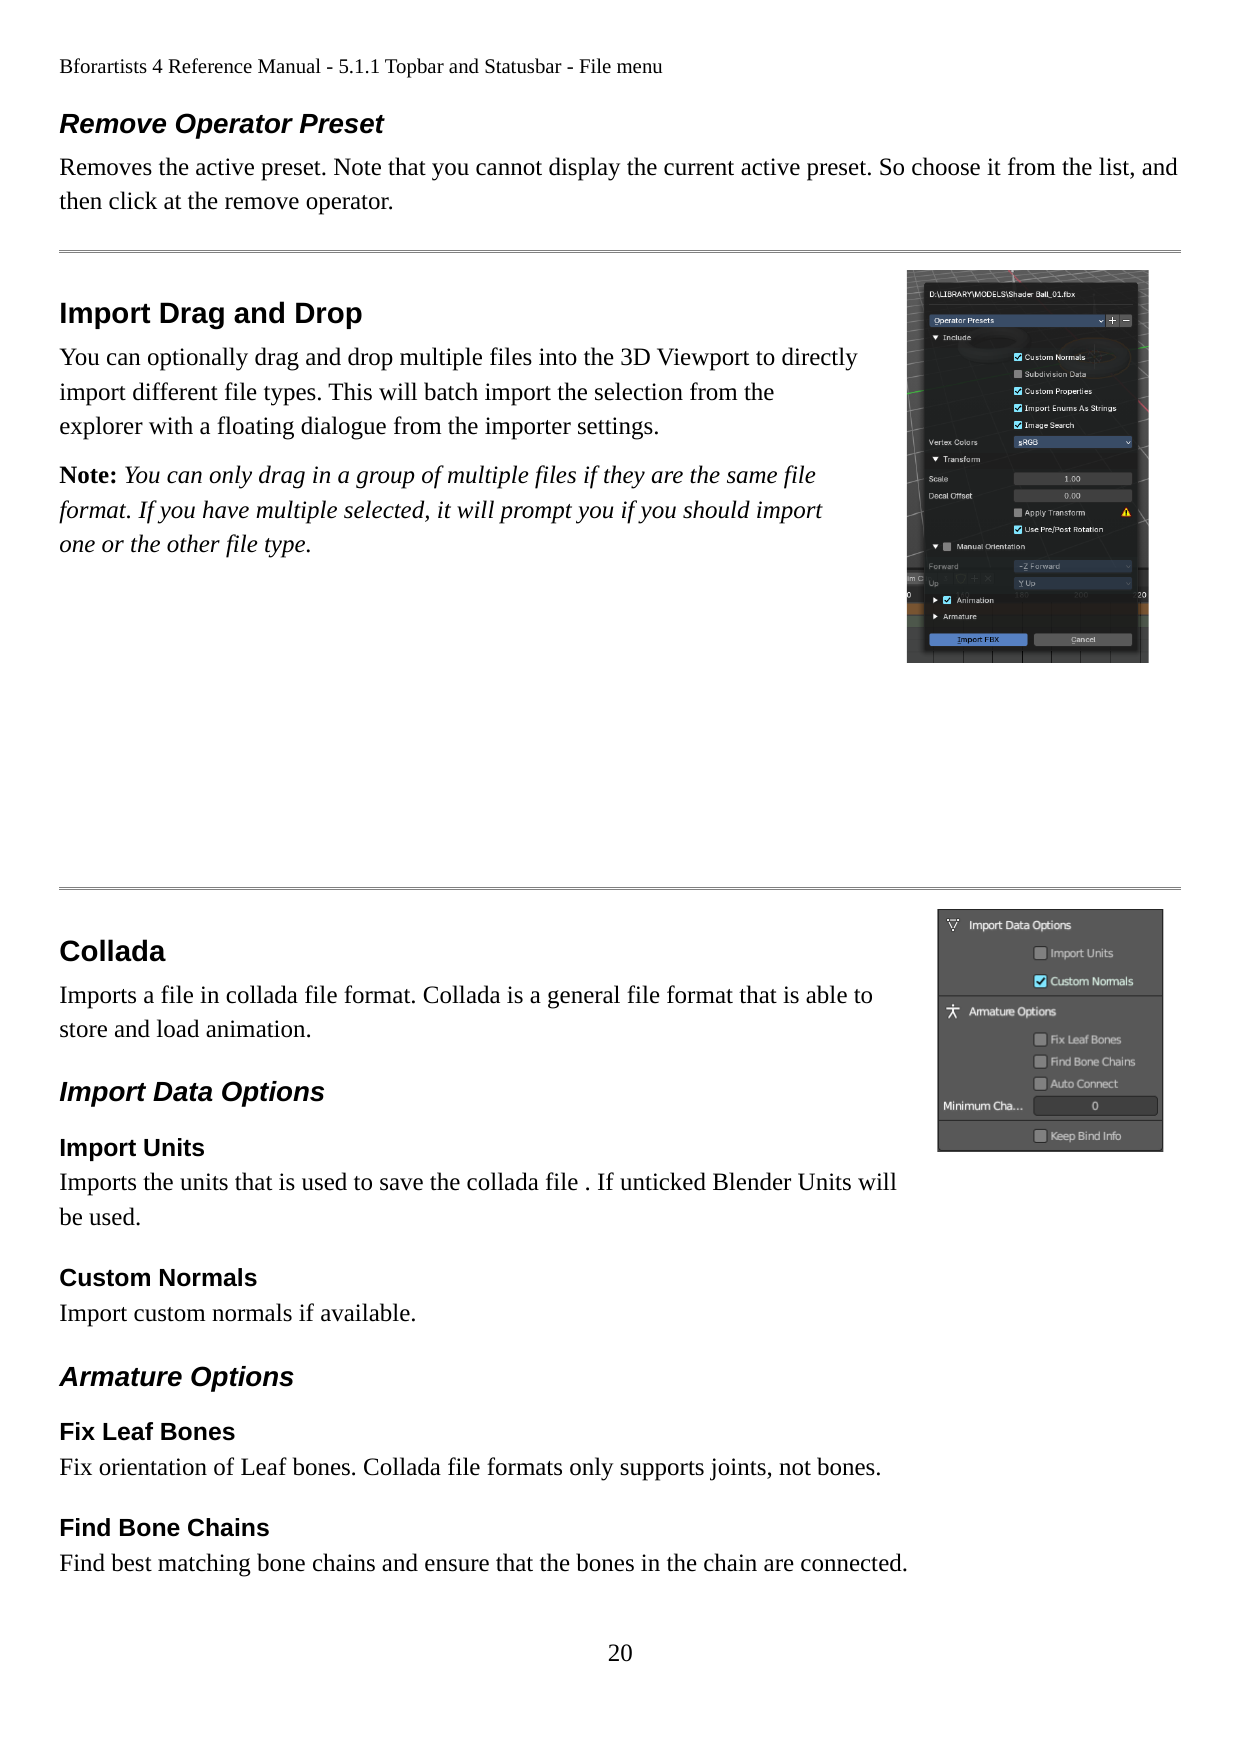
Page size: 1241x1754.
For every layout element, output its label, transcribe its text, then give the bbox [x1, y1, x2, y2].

subtitle [1149, 296, 1181, 330]
subtitle Import Drag and Drop [59, 296, 906, 330]
subtitle Import Data Options [59, 1076, 937, 1108]
subtitle Armature Options [59, 1360, 1181, 1392]
picture [906, 270, 1149, 663]
picture [937, 909, 1164, 1152]
text Note: You can only drag in a group of multiple files if they are the same file format. If you have multiple selected, it will prompt you if you should import one or the other file type. [59, 460, 906, 558]
text Import custom normals if available. [59, 1298, 1181, 1327]
subtitle [1164, 933, 1181, 967]
text Removes the active preset. Note that you cannot display the current active preset. So choose it from the list, and then click at the remove operator. [59, 152, 1181, 215]
subtitle Remove Operator Preset [59, 107, 1181, 139]
subtitle Find Bone Chains [59, 1513, 1181, 1542]
subtitle [1164, 1076, 1181, 1108]
subtitle Fix Leaf Bones [59, 1417, 1181, 1445]
text Find best matching bone chains and ensure that the bones in the chain are connected. [59, 1548, 1181, 1577]
text Imports a file in collada file format. Collada is a general file format that is able to store and load animation. [59, 980, 937, 1043]
subtitle Import Units [59, 1133, 1181, 1161]
text Fix orientation of Leaf bones. Collada file formats only supports joints, not bones. [59, 1452, 1181, 1480]
text You can optionally drag and drop multiple files into the 3D Viewport to directly import different file types. This will batch import the selection from the explorer with a floating dialogue from the importer settings. [59, 342, 906, 440]
subtitle Custom Normals [59, 1263, 1181, 1292]
text Imports the units that is used to save the collada file . If unticked Blender Units will be used. [59, 1167, 1181, 1231]
subtitle Collada [59, 933, 937, 967]
